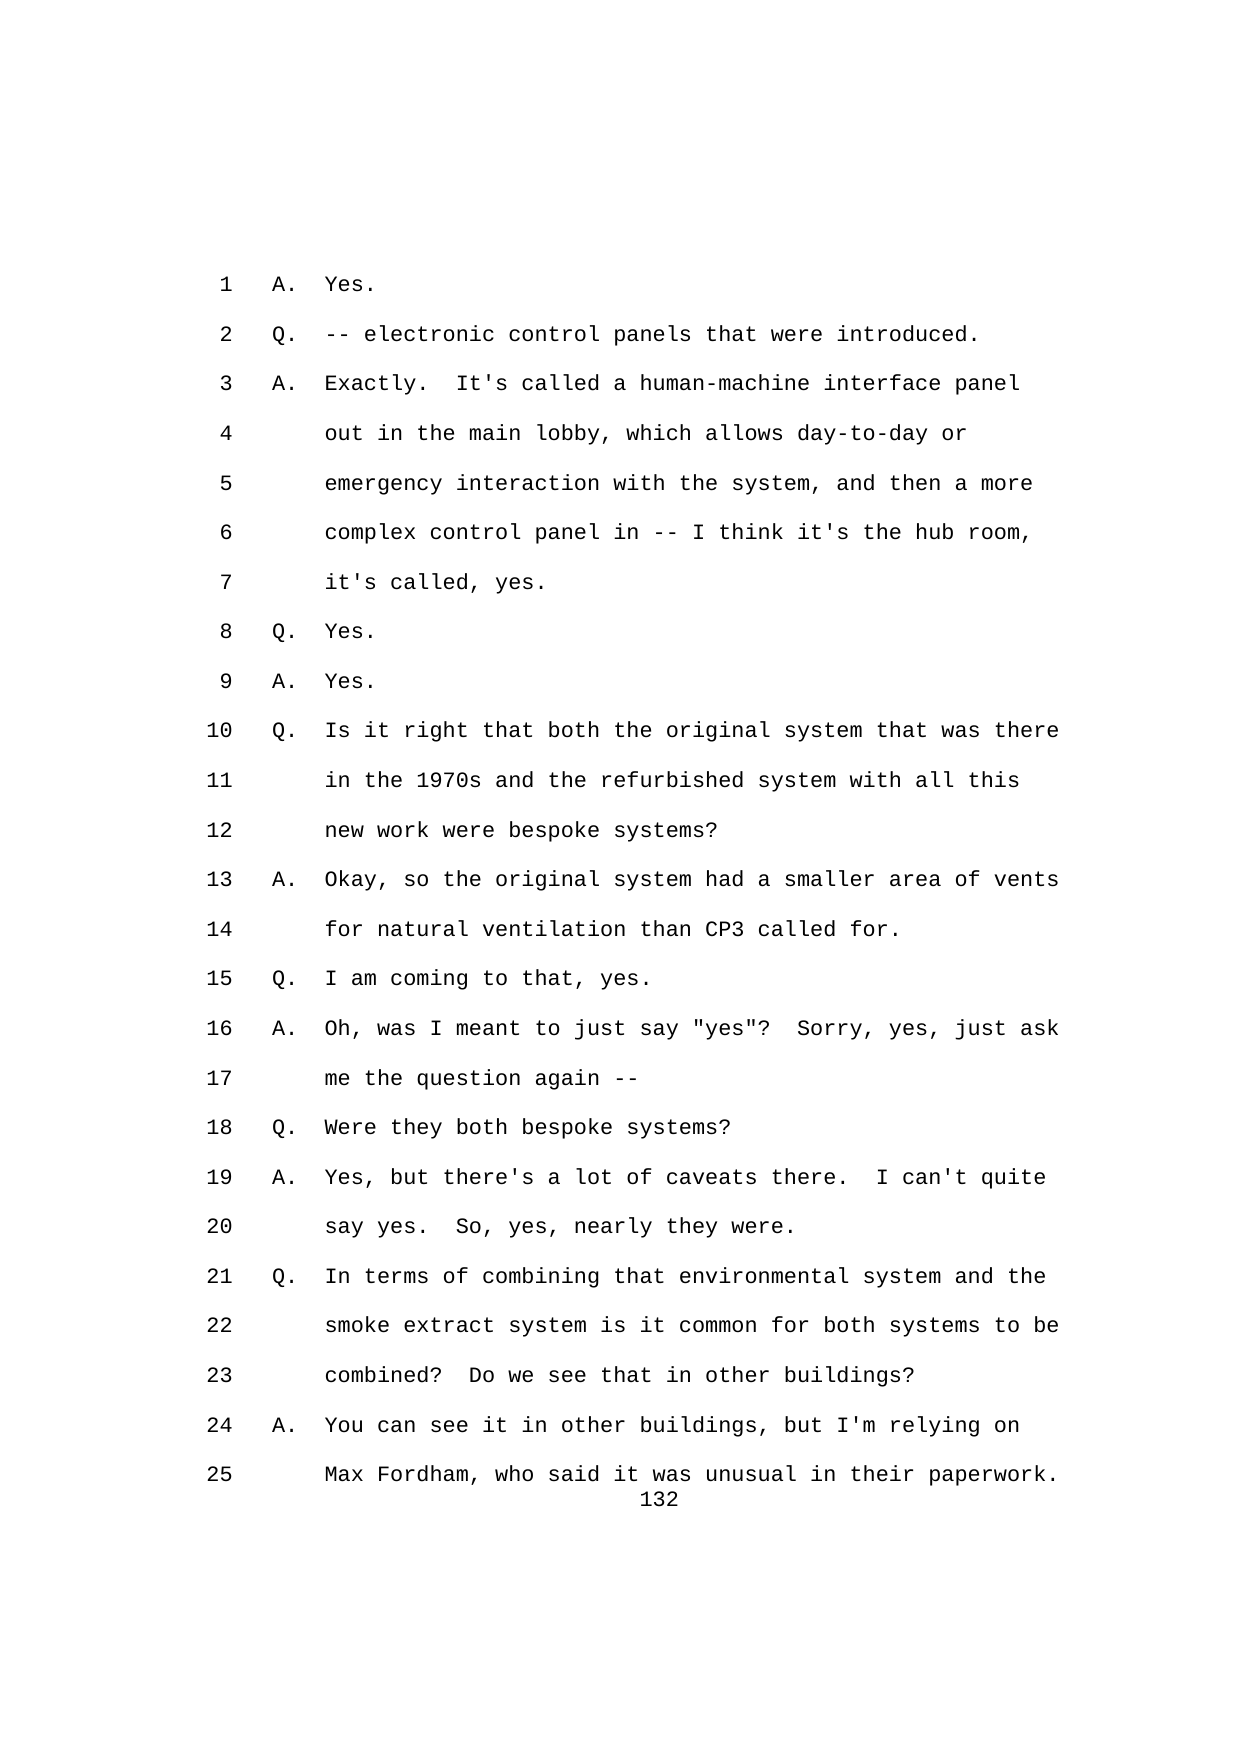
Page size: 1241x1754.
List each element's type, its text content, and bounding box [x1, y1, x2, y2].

text 21 Q. In terms of combining that environmental system and the [75, 1265, 1165, 1290]
text 3 A. Exactly. It's called a human-machine interface panel [75, 372, 1165, 397]
text 24 A. You can see it in other buildings, but I'm relying on [75, 1414, 1165, 1438]
text 1 A. Yes. [75, 273, 1165, 298]
text 13 A. Okay, so the original system had a smaller area of vents [75, 868, 1165, 893]
text 15 Q. I am coming to that, yes. [75, 967, 1165, 992]
text 12 new work were bespoke systems? [75, 819, 1165, 843]
text 23 combined? Do we see that in other buildings? [75, 1364, 1165, 1389]
text 8 Q. Yes. [75, 620, 1165, 645]
text 25 Max Fordham, who said it was unusual in their paperwork. [75, 1463, 1165, 1488]
text 5 emergency interaction with the system, and then a more [75, 472, 1165, 496]
text 2 Q. -- electronic control panels that were introduced. [75, 323, 1165, 348]
text 132 [75, 1488, 1165, 1513]
text 18 Q. Were they both bespoke systems? [75, 1116, 1165, 1141]
text 10 Q. Is it right that both the original system that was there [75, 719, 1165, 744]
text 7 it's called, yes. [75, 571, 1165, 596]
text 20 say yes. So, yes, nearly they were. [75, 1215, 1165, 1240]
text 22 smoke extract system is it common for both systems to be [75, 1314, 1165, 1339]
text 11 in the 1970s and the refurbished system with all this [75, 769, 1165, 794]
text 16 A. Oh, was I meant to just say "yes"? Sorry, yes, just ask [75, 1017, 1165, 1042]
text 17 me the question again -- [75, 1067, 1165, 1091]
text 4 out in the main lobby, which allows day-to-day or [75, 422, 1165, 447]
text 6 complex control panel in -- I think it's the hub room, [75, 521, 1165, 546]
text 9 A. Yes. [75, 670, 1165, 695]
text 14 for natural ventilation than CP3 called for. [75, 918, 1165, 943]
text 19 A. Yes, but there's a lot of caveats there. I can't quite [75, 1166, 1165, 1191]
